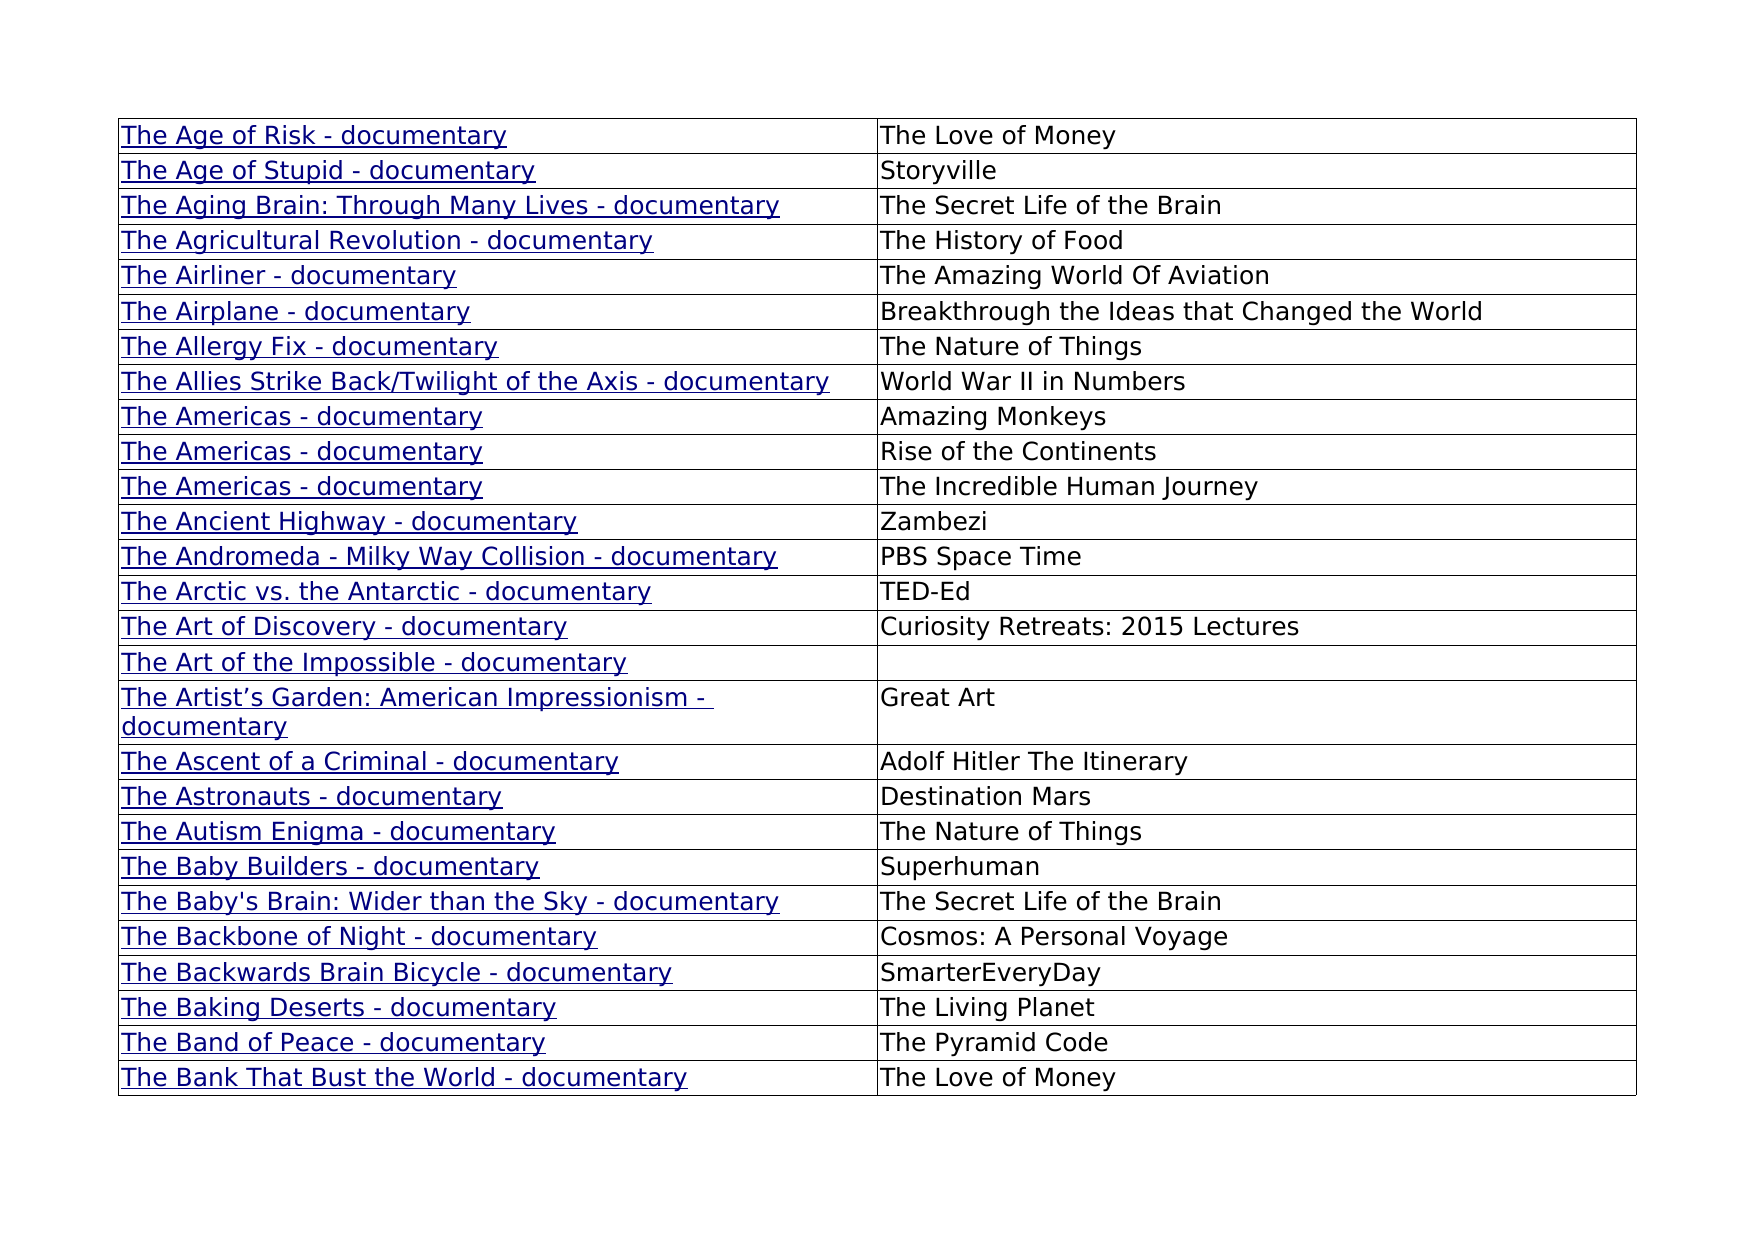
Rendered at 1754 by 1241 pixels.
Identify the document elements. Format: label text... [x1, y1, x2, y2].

table_cell The Airplane - documentary [119, 295, 877, 329]
table_cell Breakthrough the Ideas that Changed the World [878, 295, 1636, 329]
table_cell The Secret Life of the Brain [878, 189, 1636, 223]
table_cell PBS Space Time [878, 540, 1636, 574]
table_cell The Ascent of a Criminal - documentary [119, 745, 877, 779]
table_cell The Art of Discovery - documentary [119, 611, 877, 645]
table_cell The Secret Life of the Brain [878, 886, 1636, 919]
table_cell The Agricultural Revolution - documentary [119, 225, 877, 258]
table_cell The Americas - documentary [119, 435, 877, 469]
table_cell Superhuman [878, 850, 1636, 884]
table_cell The Age of Risk - documentary [119, 119, 877, 153]
table_cell The Artist’s Garden: American Impressionism - documentary [119, 681, 877, 744]
table_cell The Astronauts - documentary [119, 780, 877, 814]
table_cell The Amazing World Of Aviation [878, 260, 1636, 294]
table_cell SmarterEveryDay [878, 956, 1636, 990]
table_cell The Incredible Human Journey [878, 470, 1636, 504]
table_cell Adolf Hitler The Itinerary [878, 745, 1636, 779]
table_cell The Allergy Fix - documentary [119, 330, 877, 364]
table_cell Great Art [878, 681, 1636, 744]
table_cell The Bank That Bust the World - documentary [119, 1061, 877, 1095]
table_cell Storyville [878, 154, 1636, 188]
table_cell The Art of the Impossible - documentary [119, 646, 877, 680]
table_cell The Andromeda - Milky Way Collision - documentary [119, 540, 877, 574]
table_cell Rise of the Continents [878, 435, 1636, 469]
table_cell The Pyramid Code [878, 1026, 1636, 1060]
table_cell The Americas - documentary [119, 400, 877, 434]
table_cell The Autism Enigma - documentary [119, 815, 877, 849]
table_cell The Aging Brain: Through Many Lives - documentary [119, 189, 877, 223]
table_cell The Nature of Things [878, 815, 1636, 849]
table_cell The Living Planet [878, 991, 1636, 1025]
table_cell [878, 646, 1636, 680]
table_cell The Love of Money [878, 119, 1636, 153]
table_cell The Love of Money [878, 1061, 1636, 1095]
table_cell The Band of Peace - documentary [119, 1026, 877, 1060]
table_cell The Baby's Brain: Wider than the Sky - documentary [119, 886, 877, 919]
table_cell The Arctic vs. the Antarctic - documentary [119, 576, 877, 609]
table_cell The Nature of Things [878, 330, 1636, 364]
table_cell Zambezi [878, 505, 1636, 539]
table_cell Destination Mars [878, 780, 1636, 814]
table_cell The Airliner - documentary [119, 260, 877, 294]
table_cell Cosmos: A Personal Voyage [878, 921, 1636, 955]
table_cell The Ancient Highway - documentary [119, 505, 877, 539]
table_cell Amazing Monkeys [878, 400, 1636, 434]
table_cell The Baking Deserts - documentary [119, 991, 877, 1025]
table_cell World War II in Numbers [878, 365, 1636, 399]
table_cell The Baby Builders - documentary [119, 850, 877, 884]
table_cell The Backbone of Night - documentary [119, 921, 877, 955]
table_cell The Allies Strike Back/Twilight of the Axis - documentary [119, 365, 877, 399]
table_cell The History of Food [878, 225, 1636, 258]
table_cell The Americas - documentary [119, 470, 877, 504]
table_cell The Age of Stupid - documentary [119, 154, 877, 188]
table_cell The Backwards Brain Bicycle - documentary [119, 956, 877, 990]
table_cell Curiosity Retreats: 2015 Lectures [878, 611, 1636, 645]
table_cell TED-Ed [878, 576, 1636, 609]
